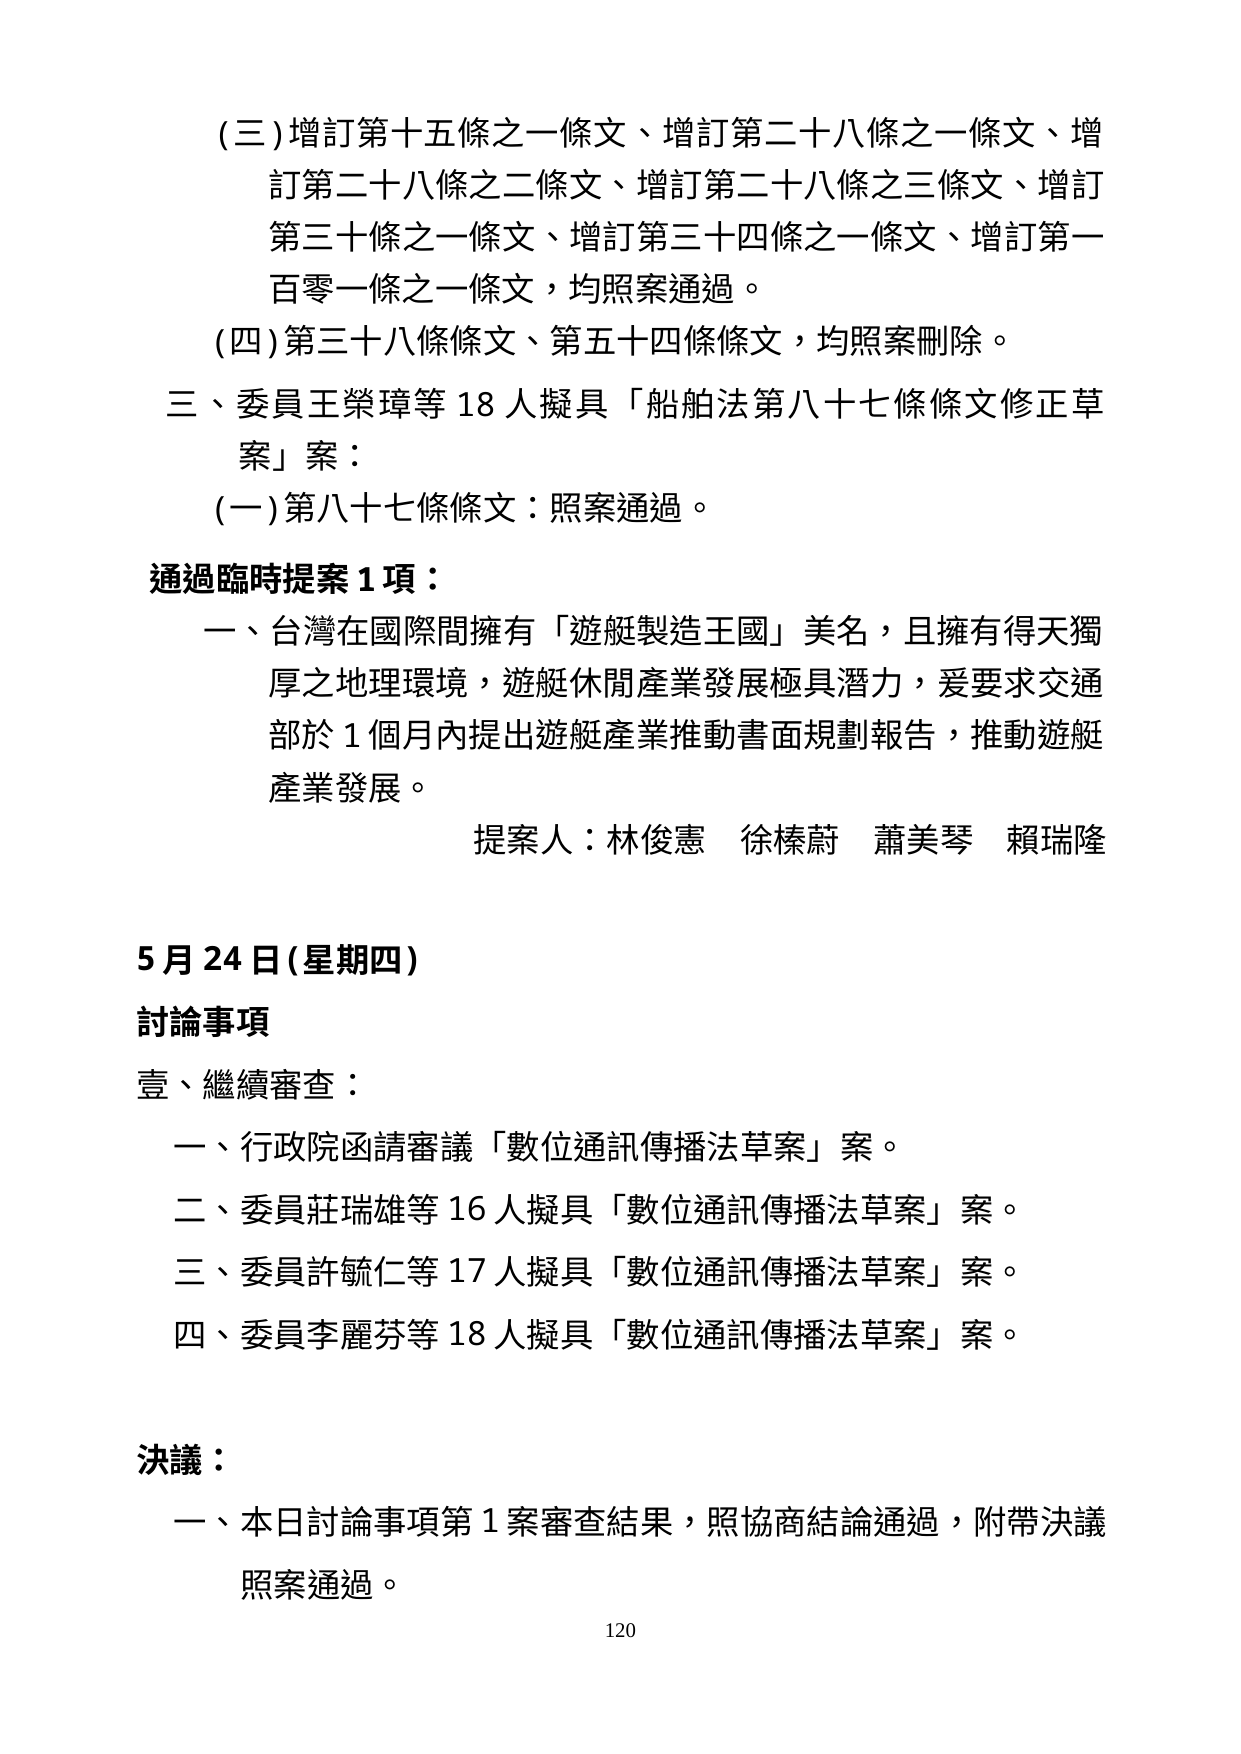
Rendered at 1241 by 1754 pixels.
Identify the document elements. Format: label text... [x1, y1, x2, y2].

text 一、本日討論事項第1案審查結果，照協商結論通過，附帶決議照案通過。 [173, 1478, 1110, 1603]
text 提案人：林俊憲 徐榛蔚 蕭美琴 賴瑞隆 [473, 810, 1117, 862]
text (四)第三十八條條文、第五十四條條文，均照案刪除。 [209, 312, 1104, 364]
text 一、行政院函請審議「數位通訊傳播法草案」案。 [173, 1103, 1110, 1166]
text 四、委員李麗芬等18人擬具「數位通訊傳播法草案」案。 [173, 1291, 1110, 1353]
text (三)增訂第十五條之一條文、增訂第二十八條之一條文、增訂第二十八條之二條文、增訂第二十八條之三條文、增訂第三十條之一條文、增訂第三十四條之一條文、增訂第一百零一條之一條文，均照案通過。 [213, 103, 1104, 312]
text (一)第八十七條條文：照案通過。 [209, 479, 1104, 531]
text 三、委員許毓仁等17人擬具「數位通訊傳播法草案」案。 [173, 1228, 1110, 1291]
text 三、委員王榮璋等18人擬具「船舶法第八十七條條文修正草案」案： [165, 375, 1104, 479]
text 決議： [136, 1416, 1104, 1478]
text 二、委員莊瑞雄等16人擬具「數位通訊傳播法草案」案。 [173, 1166, 1110, 1228]
text 通過臨時提案1項： [149, 550, 1104, 602]
text 一、台灣在國際間擁有「遊艇製造王國」美名，且擁有得天獨厚之地理環境，遊艇休閒產業發展極具潛力，爰要求交通部於1個月內提出遊艇產業推動書面規劃報告，推動遊艇產業發展。 [203, 602, 1104, 810]
text 5月24日(星期四) [136, 916, 1104, 978]
text 壹、繼續審查： [136, 1041, 1110, 1103]
text 討論事項 [136, 978, 1104, 1041]
